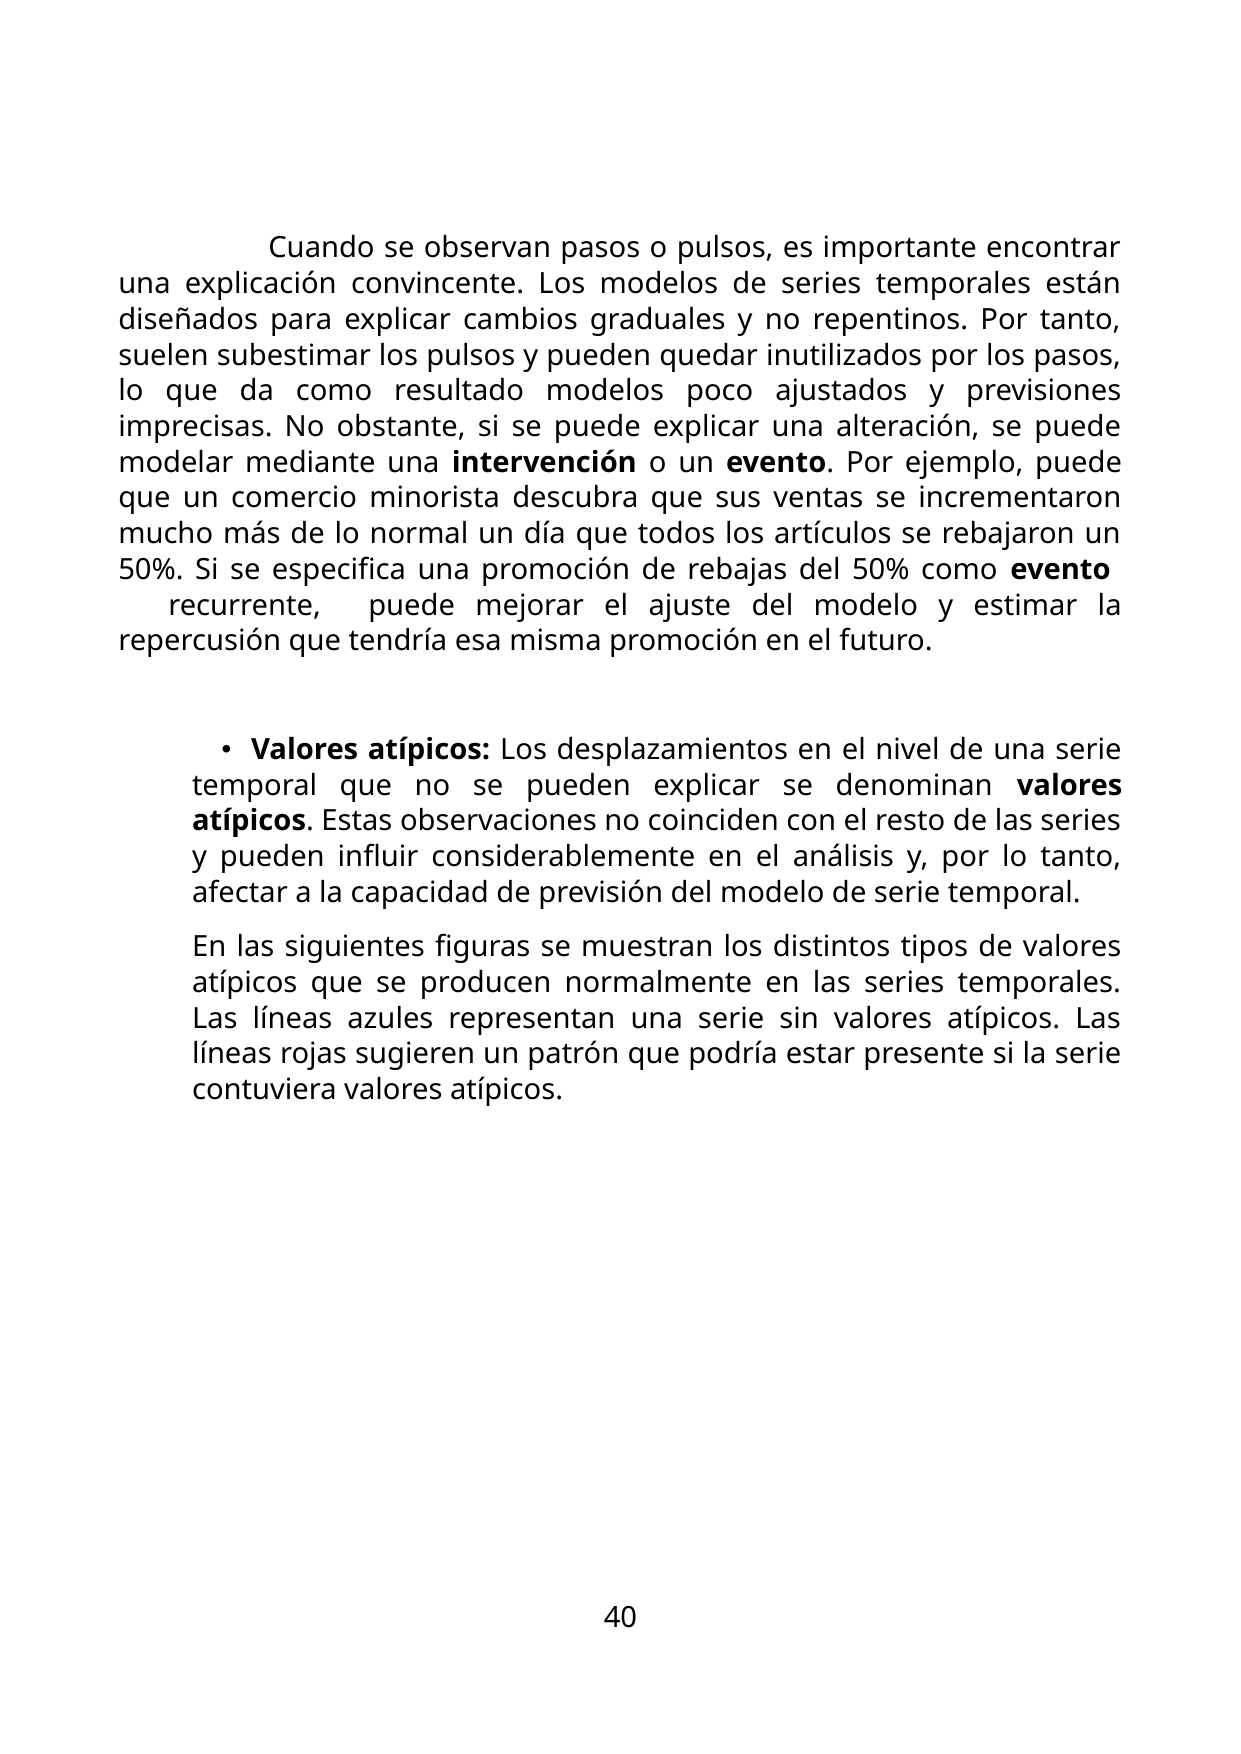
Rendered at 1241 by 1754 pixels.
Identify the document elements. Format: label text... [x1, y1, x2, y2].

text Cuando se observan pasos o pulsos, es importante encontrar una explicación convincente. Los modelos de series temporales están diseñados para explicar cambios graduales y no repentinos. Por tanto, suelen subestimar los pulsos y pueden quedar inutilizados por los pasos, lo que da como resultado modelos poco ajustados y previsiones imprecisas. No obstante, si se puede explicar una alteración, se puede modelar mediante una intervención o un evento. Por ejemplo, puede que un comercio minorista descubra que sus ventas se incrementaron mucho más de lo normal un día que todos los artículos se rebajaron un 50%. Si se especifica una promoción de rebajas del 50% como evento recurrente, puede mejorar el ajuste del modelo y estimar la repercusión que tendría esa misma promoción en el futuro. [118, 227, 1122, 659]
list Valores atípicos: Los desplazamientos en el nivel de una serie temporal que no se pueden explicar se denominan valores atípicos. Estas observaciones no coinciden con el resto de las series y pueden influir considerablemente en el análisis y, por lo tanto, afectar a la capacidad de previsión del modelo de serie temporal. [162, 728, 1122, 911]
list En las siguientes figuras se muestran los distintos tipos de valores atípicos que se producen normalmente en las series temporales. Las líneas azules representan una serie sin valores atípicos. Las líneas rojas sugieren un patrón que podría estar presente si la serie contuviera valores atípicos. [162, 925, 1122, 1108]
